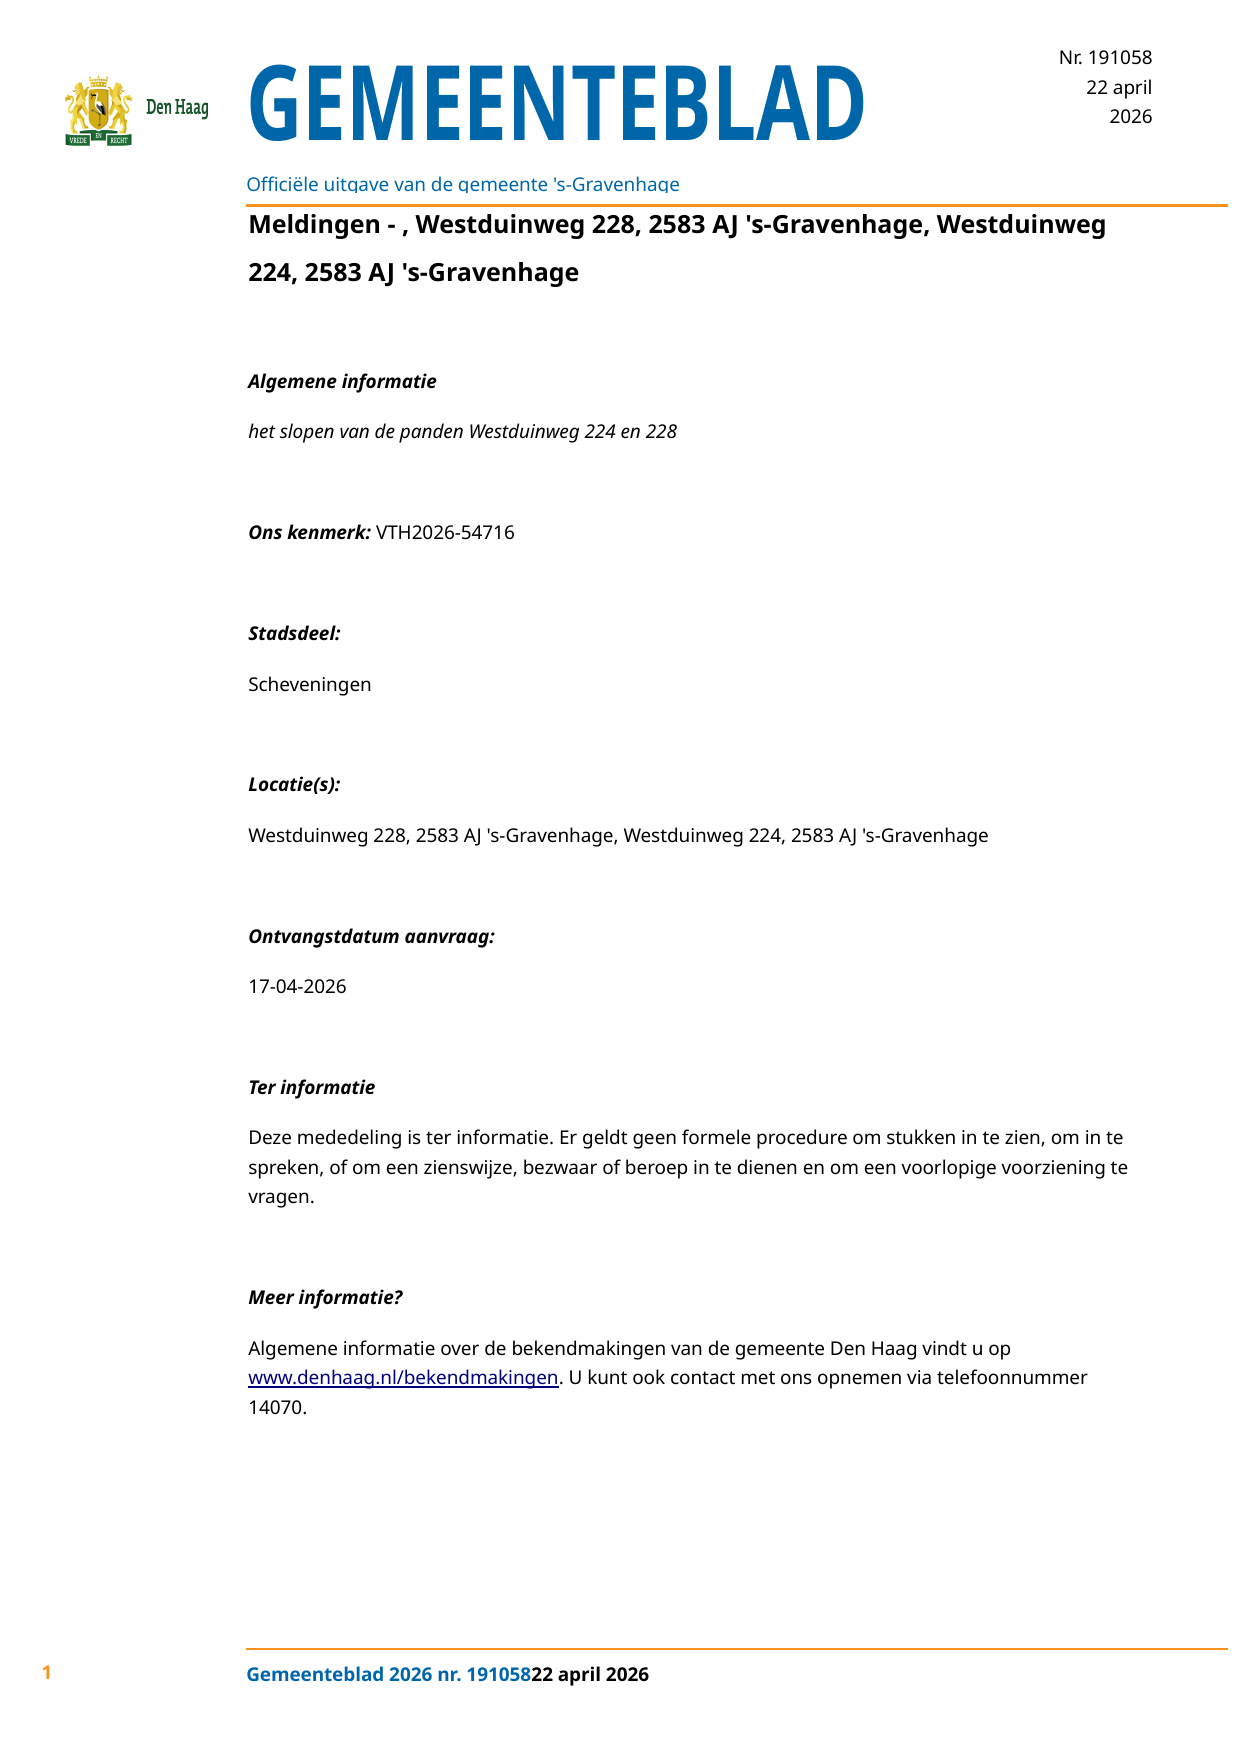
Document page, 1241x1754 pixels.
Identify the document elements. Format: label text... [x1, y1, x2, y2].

text Meldingen - , Westduinweg 228, 2583 AJ 's-Gravenhage, Westduinweg 224, 2583 AJ 's-Gravenhage [248, 207, 1152, 288]
text Locatie(s): [248, 772, 1152, 797]
text Algemene informatie [248, 368, 1152, 394]
text het slopen van de panden Westduinweg 224 en 228 [248, 419, 1152, 444]
text Ons kenmerk: VTH2026-54716 [248, 519, 1152, 545]
text Westduinweg 228, 2583 AJ 's-Gravenhage, Westduinweg 224, 2583 AJ 's-Gravenhage [248, 822, 1152, 848]
picture [41, 47, 231, 172]
text Ter informatie [248, 1074, 1152, 1100]
text 17-04-2026 [248, 973, 1152, 999]
text Stadsdeel: [248, 620, 1152, 646]
text Ontvangstdatum aanvraag: [248, 923, 1152, 949]
text Deze mededeling is ter informatie. Er geldt geen formele procedure om stukken in te zien, om in te spreken, of om een zienswijze, bezwaar of beroep in te dienen en om een voorlopige voorziening te vragen. [248, 1124, 1152, 1209]
text Scheveningen [248, 671, 1152, 697]
text Meer informatie? [248, 1284, 1152, 1310]
text Algemene informatie over de bekendmakingen van de gemeente Den Haag vindt u op www.denhaag.nl/bekendmakingen. U kunt ook contact met ons opnemen via telefoonnummer 14070. [248, 1335, 1152, 1420]
